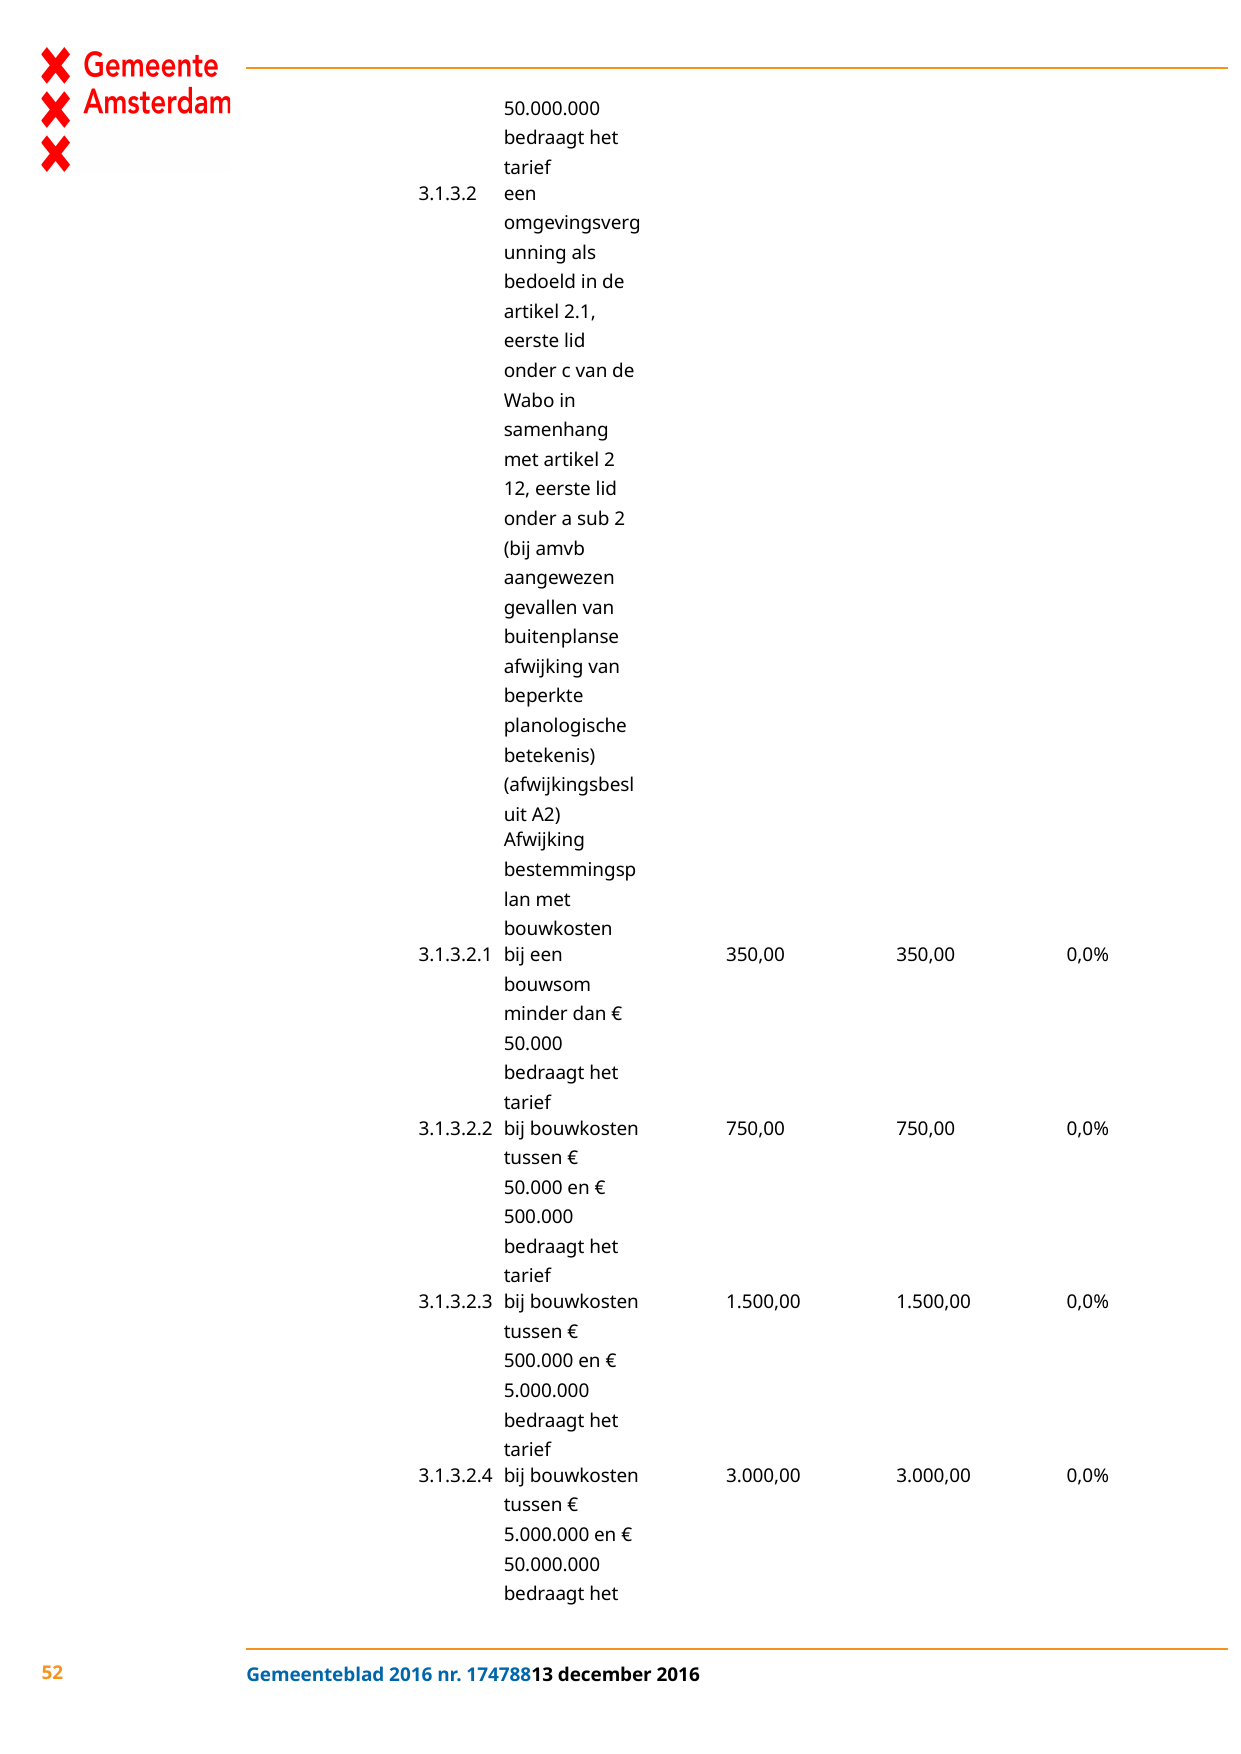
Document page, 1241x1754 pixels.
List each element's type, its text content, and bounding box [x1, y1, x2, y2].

table_cell [641, 95, 726, 180]
table_cell [333, 95, 418, 180]
table_cell [333, 1289, 418, 1462]
table_cell [333, 1462, 418, 1606]
table_cell 1.500,00 [726, 1289, 811, 1462]
table_cell [248, 1462, 333, 1606]
table_cell Afwijking bestemmingsplan met bouwkosten [504, 827, 641, 941]
table_cell bij bouwkosten tussen € 5.000.000 en € 50.000.000 bedraagt het [504, 1462, 641, 1606]
table_cell [641, 941, 726, 1115]
table_cell [641, 1462, 726, 1606]
table_cell 350,00 [896, 941, 981, 1115]
table_cell [1066, 95, 1152, 180]
table_cell [811, 1115, 896, 1288]
table_cell [248, 827, 333, 941]
table_cell 3.1.3.2.3 [418, 1289, 503, 1462]
table_cell [726, 95, 811, 180]
table_cell [418, 827, 503, 941]
table_cell een omgevingsvergunning als bedoeld in de artikel 2.1, eerste lid onder c van de Wabo in samenhang met artikel 2 12, eerste lid onder a sub 2 (bij amvb aangewezen gevallen van buitenplanse afwijking van beperkte planologische betekenis) (afwijkingsbesluit A2) [504, 180, 641, 827]
table_cell [811, 95, 896, 180]
table_cell [248, 180, 333, 827]
table_cell 50.000.000 bedraagt het tarief [504, 95, 641, 180]
table_cell 0,0% [1066, 1115, 1152, 1288]
table_cell [896, 95, 981, 180]
table_cell [248, 941, 333, 1115]
table_cell 3.000,00 [726, 1462, 811, 1606]
table_cell [641, 1289, 726, 1462]
table_cell bij bouwkosten tussen € 50.000 en € 500.000 bedraagt het tarief [504, 1115, 641, 1288]
table_cell [981, 95, 1066, 180]
table_cell 3.000,00 [896, 1462, 981, 1606]
table_cell [896, 180, 981, 827]
table_cell 750,00 [896, 1115, 981, 1288]
table_cell 0,0% [1066, 941, 1152, 1115]
table_cell [981, 827, 1066, 941]
table_cell [641, 827, 726, 941]
picture [41, 47, 231, 172]
table_cell [248, 1289, 333, 1462]
table_cell 3.1.3.2.1 [418, 941, 503, 1115]
table_cell [981, 941, 1066, 1115]
table_cell [333, 827, 418, 941]
table_cell [333, 1115, 418, 1288]
table_cell 750,00 [726, 1115, 811, 1288]
table_cell [981, 1115, 1066, 1288]
table_cell [333, 180, 418, 827]
table_cell [981, 180, 1066, 827]
table_cell [896, 827, 981, 941]
table_cell [981, 1462, 1066, 1606]
table_cell 3.1.3.2.2 [418, 1115, 503, 1288]
table_cell [811, 827, 896, 941]
table_cell [981, 1289, 1066, 1462]
table_cell [1066, 827, 1152, 941]
table_cell 1.500,00 [896, 1289, 981, 1462]
table_cell [641, 1115, 726, 1288]
table_cell [811, 1289, 896, 1462]
table_cell [726, 827, 811, 941]
table_cell [811, 941, 896, 1115]
table_cell [248, 95, 333, 180]
table_cell [811, 1462, 896, 1606]
table_cell 3.1.3.2 [418, 180, 503, 827]
table_cell [726, 180, 811, 827]
table_cell [418, 95, 503, 180]
table_cell [811, 180, 896, 827]
table_cell [248, 1115, 333, 1288]
table_cell bij bouwkosten tussen € 500.000 en € 5.000.000 bedraagt het tarief [504, 1289, 641, 1462]
table_cell 3.1.3.2.4 [418, 1462, 503, 1606]
table_cell 0,0% [1066, 1289, 1152, 1462]
table_cell 350,00 [726, 941, 811, 1115]
table_cell [333, 941, 418, 1115]
table_cell [1066, 180, 1152, 827]
table_cell 0,0% [1066, 1462, 1152, 1606]
table_cell [641, 180, 726, 827]
table_cell bij een bouwsom minder dan € 50.000 bedraagt het tarief [504, 941, 641, 1115]
